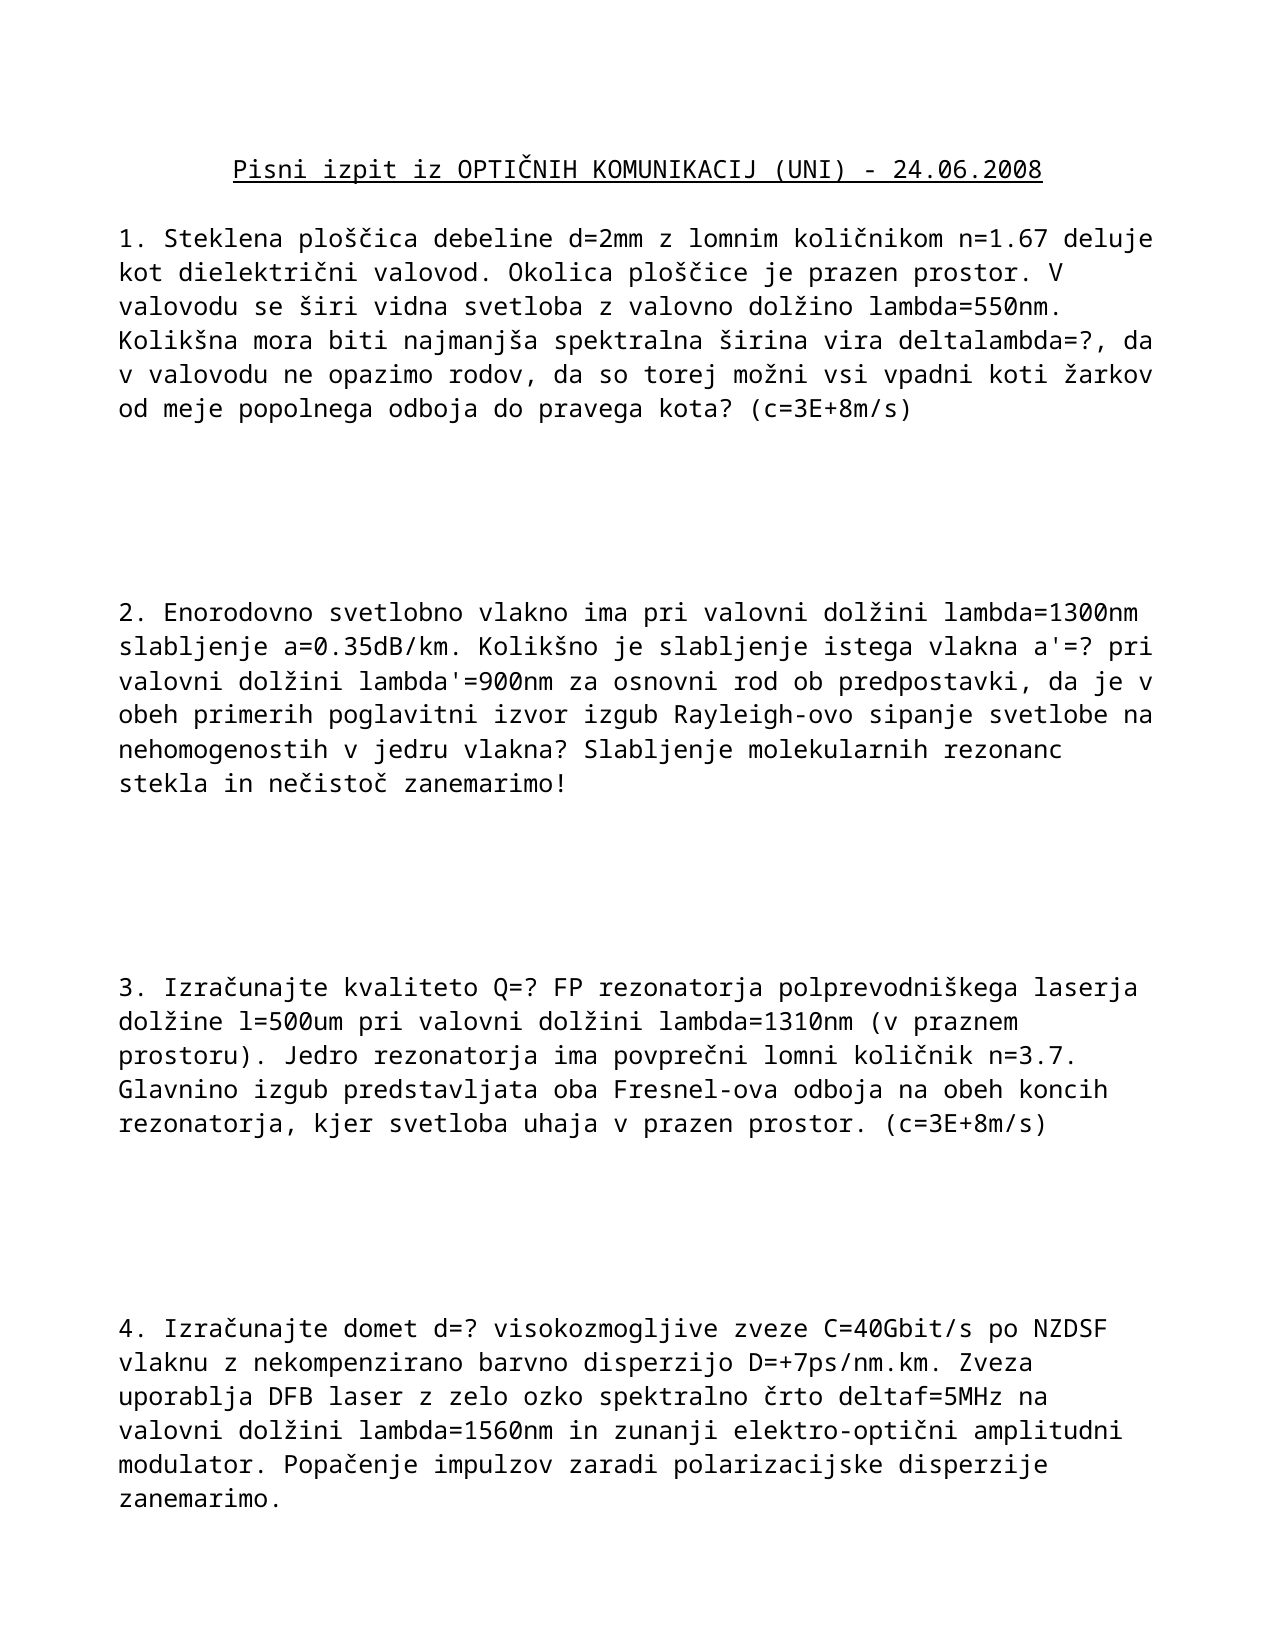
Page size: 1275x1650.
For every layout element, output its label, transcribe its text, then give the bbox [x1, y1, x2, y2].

text Pisni izpit iz OPTIČNIH KOMUNIKACIJ (UNI) - 24.06.2008 [118, 152, 1157, 186]
text 4. Izračunajte domet d=? visokozmogljive zveze C=40Gbit/s po NZDSF vlaknu z nekompenzirano barvno disperzijo D=+7ps/nm.km. Zveza uporablja DFB laser z zelo ozko spektralno črto deltaf=5MHz na valovni dolžini lambda=1560nm in zunanji elektro-optični amplitudni modulator. Popačenje impulzov zaradi polarizacijske disperzije zanemarimo. [118, 1310, 1157, 1515]
text 2. Enorodovno svetlobno vlakno ima pri valovni dolžini lambda=1300nm slabljenje a=0.35dB/km. Kolikšno je slabljenje istega vlakna a'=? pri valovni dolžini lambda'=900nm za osnovni rod ob predpostavki, da je v obeh primerih poglavitni izvor izgub Rayleigh-ovo sipanje svetlobe na nehomogenostih v jedru vlakna? Slabljenje molekularnih rezonanc stekla in nečistoč zanemarimo! [118, 595, 1157, 799]
text 1. Steklena ploščica debeline d=2mm z lomnim količnikom n=1.67 deluje kot dielektrični valovod. Okolica ploščice je prazen prostor. V valovodu se širi vidna svetloba z valovno dolžino lambda=550nm. Kolikšna mora biti najmanjša spektralna širina vira deltalambda=?, da v valovodu ne opazimo rodov, da so torej možni vsi vpadni koti žarkov od meje popolnega odboja do pravega kota? (c=3E+8m/s) [118, 220, 1157, 425]
text 3. Izračunajte kvaliteto Q=? FP rezonatorja polprevodniškega laserja dolžine l=500um pri valovni dolžini lambda=1310nm (v praznem prostoru). Jedro rezonatorja ima povprečni lomni količnik n=3.7. Glavnino izgub predstavljata oba Fresnel-ova odboja na obeh koncih rezonatorja, kjer svetloba uhaja v prazen prostor. (c=3E+8m/s) [118, 970, 1157, 1140]
